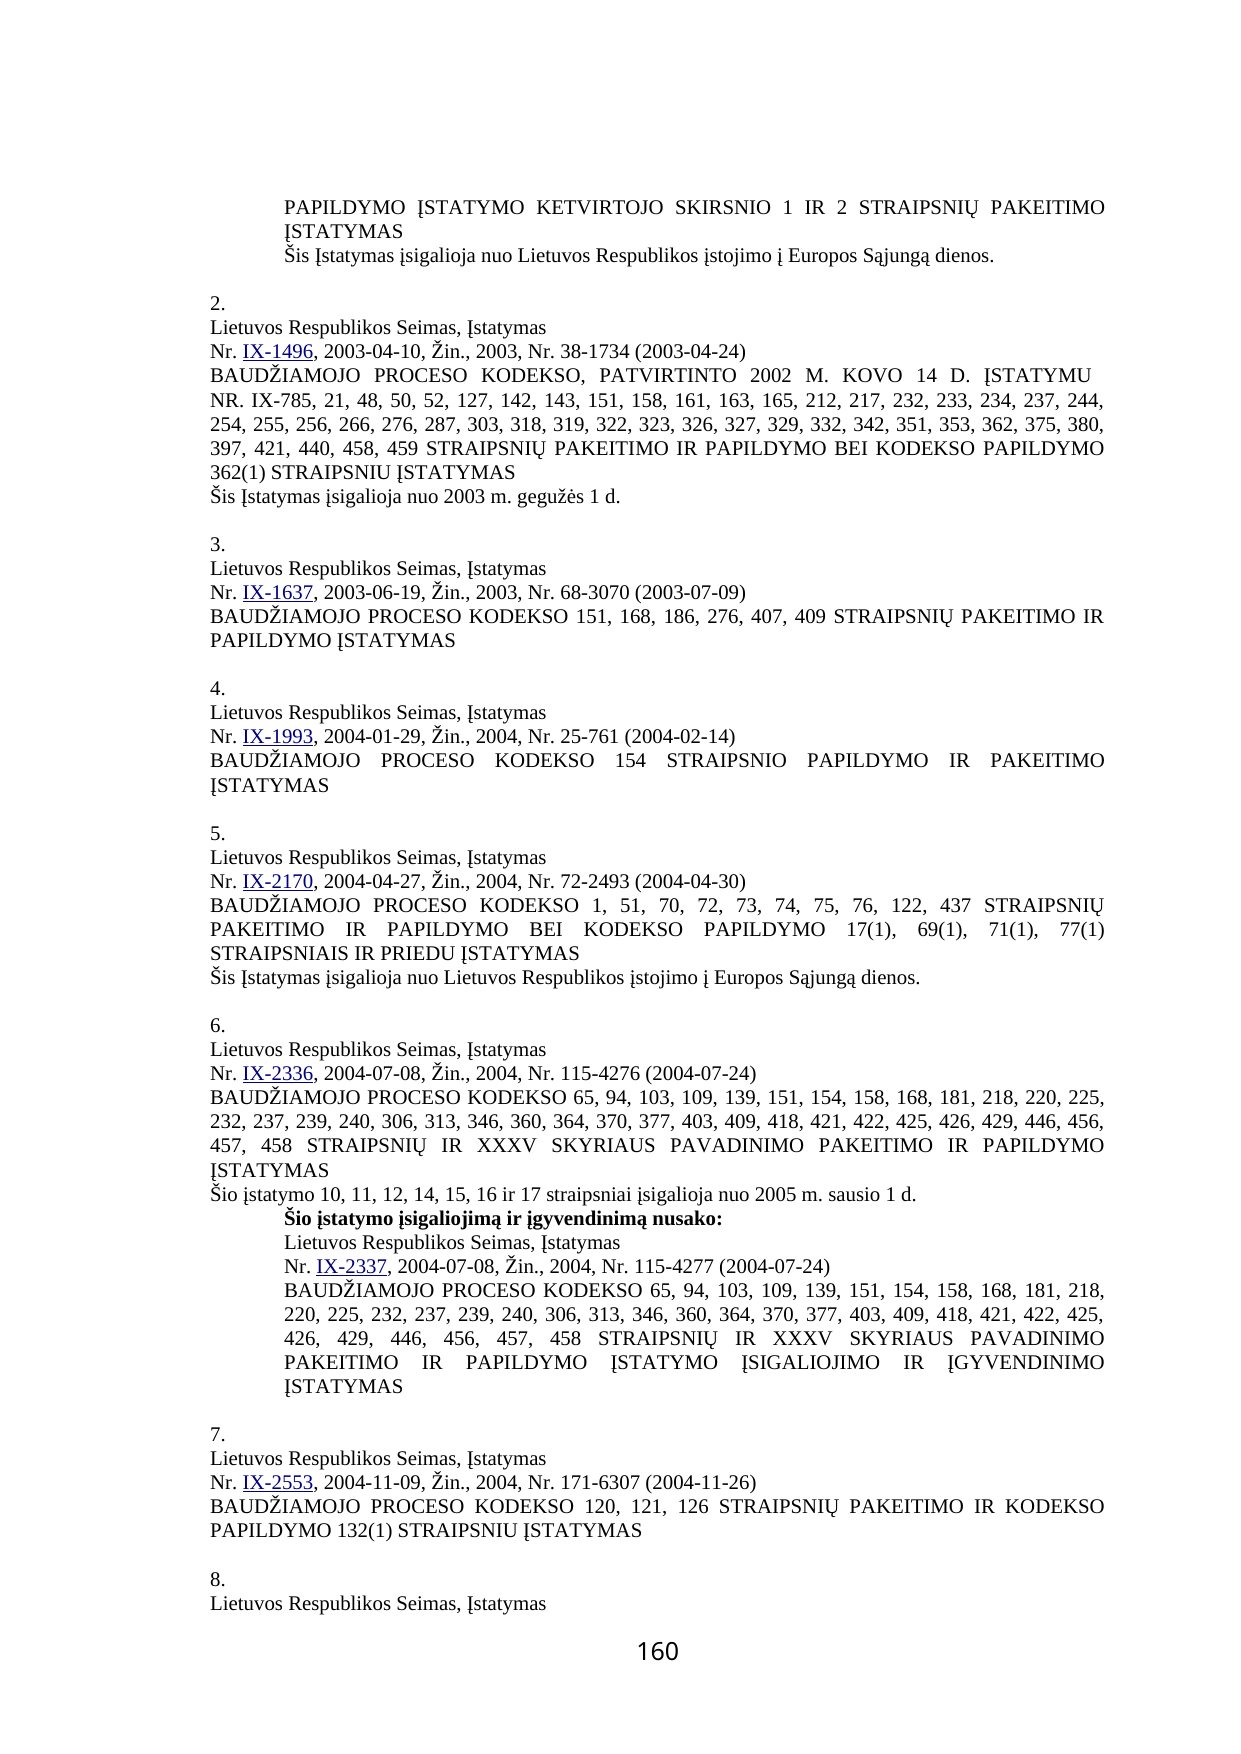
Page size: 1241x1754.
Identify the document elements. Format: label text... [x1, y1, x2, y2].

text BAUDŽIAMOJO PROCESO KODEKSO 1, 51, 70, 72, 73, 74, 75, 76, 122, 437 STRAIPSNIŲ PAKEITIMO IR PAPILDYMO BEI KODEKSO PAPILDYMO 17(1), 69(1), 71(1), 77(1) STRAIPSNIAIS IR PRIEDU ĮSTATYMAS [210, 893, 1106, 965]
text BAUDŽIAMOJO PROCESO KODEKSO 154 STRAIPSNIO PAPILDYMO IR PAKEITIMO ĮSTATYMAS [210, 748, 1106, 797]
text Nr. IX-1637, 2003-06-19, Žin., 2003, Nr. 68-3070 (2003-07-09) [210, 580, 1106, 604]
text Lietuvos Respublikos Seimas, Įstatymas [210, 1591, 1106, 1615]
text 4. [210, 676, 1106, 700]
text Šio įstatymo įsigaliojimą ir įgyvendinimą nusako: [210, 1206, 1106, 1230]
text Lietuvos Respublikos Seimas, Įstatymas [210, 1446, 1106, 1470]
text 6. [210, 1013, 1106, 1037]
text 5. [210, 821, 1106, 845]
text 2. [210, 291, 1106, 315]
text Šis Įstatymas įsigalioja nuo Lietuvos Respublikos įstojimo į Europos Sąjungą dienos. [210, 965, 1106, 989]
text Lietuvos Respublikos Seimas, Įstatymas [210, 1230, 1106, 1254]
text Lietuvos Respublikos Seimas, Įstatymas [210, 556, 1106, 580]
text Lietuvos Respublikos Seimas, Įstatymas [210, 1037, 1106, 1061]
text Lietuvos Respublikos Seimas, Įstatymas [210, 315, 1106, 339]
text Nr. IX-1496, 2003-04-10, Žin., 2003, Nr. 38-1734 (2003-04-24) [210, 339, 1106, 363]
text PAPILDYMO ĮSTATYMO KETVIRTOJO SKIRSNIO 1 IR 2 STRAIPSNIŲ PAKEITIMO ĮSTATYMAS [284, 195, 1106, 243]
text Šio įstatymo 10, 11, 12, 14, 15, 16 ir 17 straipsniai įsigalioja nuo 2005 m. sausio 1 d. [210, 1182, 1106, 1206]
text Lietuvos Respublikos Seimas, Įstatymas [210, 845, 1106, 869]
text Nr. IX-2170, 2004-04-27, Žin., 2004, Nr. 72-2493 (2004-04-30) [210, 869, 1106, 893]
text 3. [210, 532, 1106, 556]
text Šis Įstatymas įsigalioja nuo Lietuvos Respublikos įstojimo į Europos Sąjungą dienos. [210, 243, 1106, 267]
text BAUDŽIAMOJO PROCESO KODEKSO 120, 121, 126 STRAIPSNIŲ PAKEITIMO IR KODEKSO PAPILDYMO 132(1) STRAIPSNIU ĮSTATYMAS [210, 1494, 1106, 1542]
text Šis Įstatymas įsigalioja nuo 2003 m. gegužės 1 d. [210, 484, 1106, 508]
text Nr. IX-2337, 2004-07-08, Žin., 2004, Nr. 115-4277 (2004-07-24) [210, 1254, 1106, 1278]
text BAUDŽIAMOJO PROCESO KODEKSO, PATVIRTINTO 2002 M. KOVO 14 D. ĮSTATYMU NR. IX-785, 21, 48, 50, 52, 127, 142, 143, 151, 158, 161, 163, 165, 212, 217, 232, 233, 234, 237, 244, 254, 255, 256, 266, 276, 287, 303, 318, 319, 322, 323, 326, 327, 329, 332, 342, 351, 353, 362, 375, 380, 397, 421, 440, 458, 459 STRAIPSNIŲ PAKEITIMO IR PAPILDYMO BEI KODEKSO PAPILDYMO 362(1) STRAIPSNIU ĮSTATYMAS [210, 363, 1106, 484]
text 8. [210, 1567, 1106, 1591]
text 7. [210, 1422, 1106, 1446]
text BAUDŽIAMOJO PROCESO KODEKSO 65, 94, 103, 109, 139, 151, 154, 158, 168, 181, 218, 220, 225, 232, 237, 239, 240, 306, 313, 346, 360, 364, 370, 377, 403, 409, 418, 421, 422, 425, 426, 429, 446, 456, 457, 458 STRAIPSNIŲ IR XXXV SKYRIAUS PAVADINIMO PAKEITIMO IR PAPILDYMO ĮSTATYMO ĮSIGALIOJIMO IR ĮGYVENDINIMO ĮSTATYMAS [284, 1278, 1106, 1398]
text Nr. IX-1993, 2004-01-29, Žin., 2004, Nr. 25-761 (2004-02-14) [210, 724, 1106, 748]
text Nr. IX-2553, 2004-11-09, Žin., 2004, Nr. 171-6307 (2004-11-26) [210, 1470, 1106, 1494]
text Nr. IX-2336, 2004-07-08, Žin., 2004, Nr. 115-4276 (2004-07-24) [210, 1061, 1106, 1085]
text Lietuvos Respublikos Seimas, Įstatymas [210, 700, 1106, 724]
text BAUDŽIAMOJO PROCESO KODEKSO 151, 168, 186, 276, 407, 409 STRAIPSNIŲ PAKEITIMO IR PAPILDYMO ĮSTATYMAS [210, 604, 1106, 652]
text BAUDŽIAMOJO PROCESO KODEKSO 65, 94, 103, 109, 139, 151, 154, 158, 168, 181, 218, 220, 225, 232, 237, 239, 240, 306, 313, 346, 360, 364, 370, 377, 403, 409, 418, 421, 422, 425, 426, 429, 446, 456, 457, 458 STRAIPSNIŲ IR XXXV SKYRIAUS PAVADINIMO PAKEITIMO IR PAPILDYMO ĮSTATYMAS [210, 1085, 1106, 1182]
